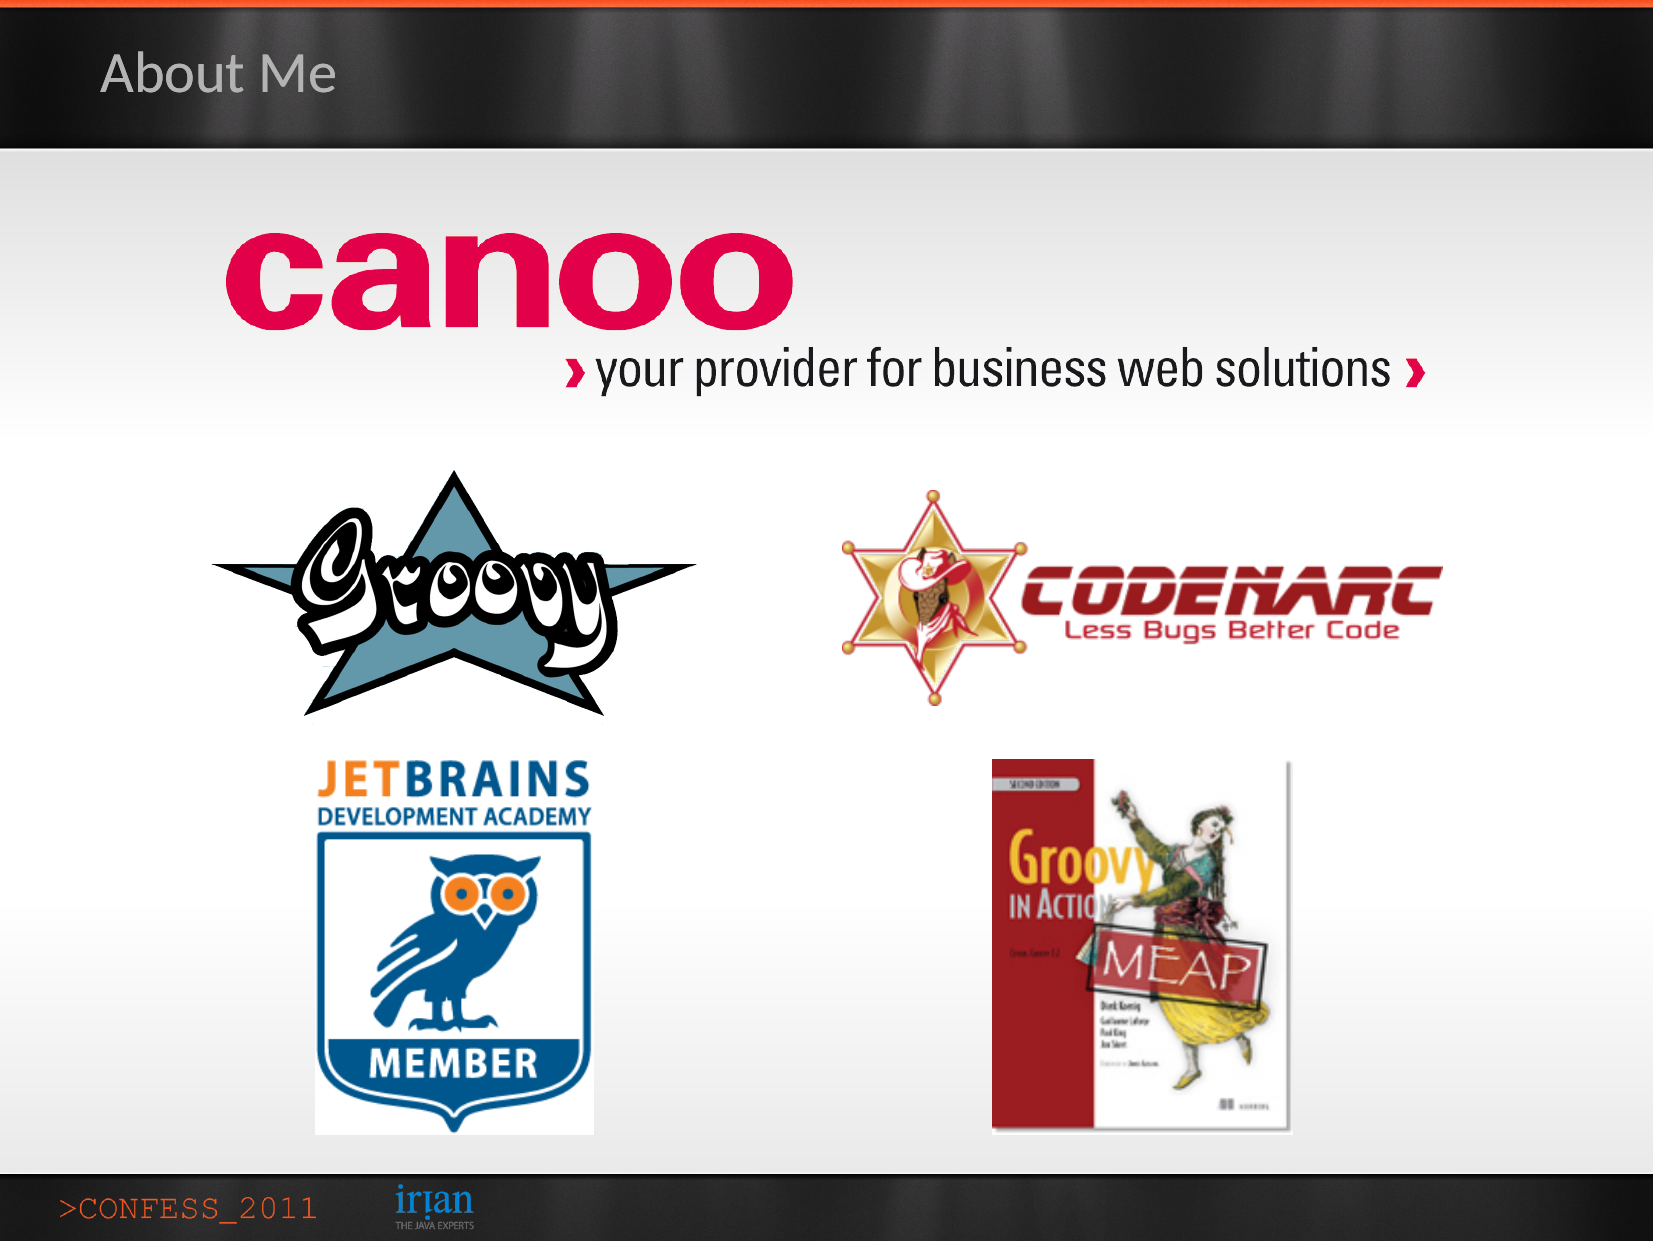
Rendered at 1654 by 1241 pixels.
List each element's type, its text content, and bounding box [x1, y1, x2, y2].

title About Me [100, 6, 1589, 151]
picture [0, 0, 1653, 1241]
